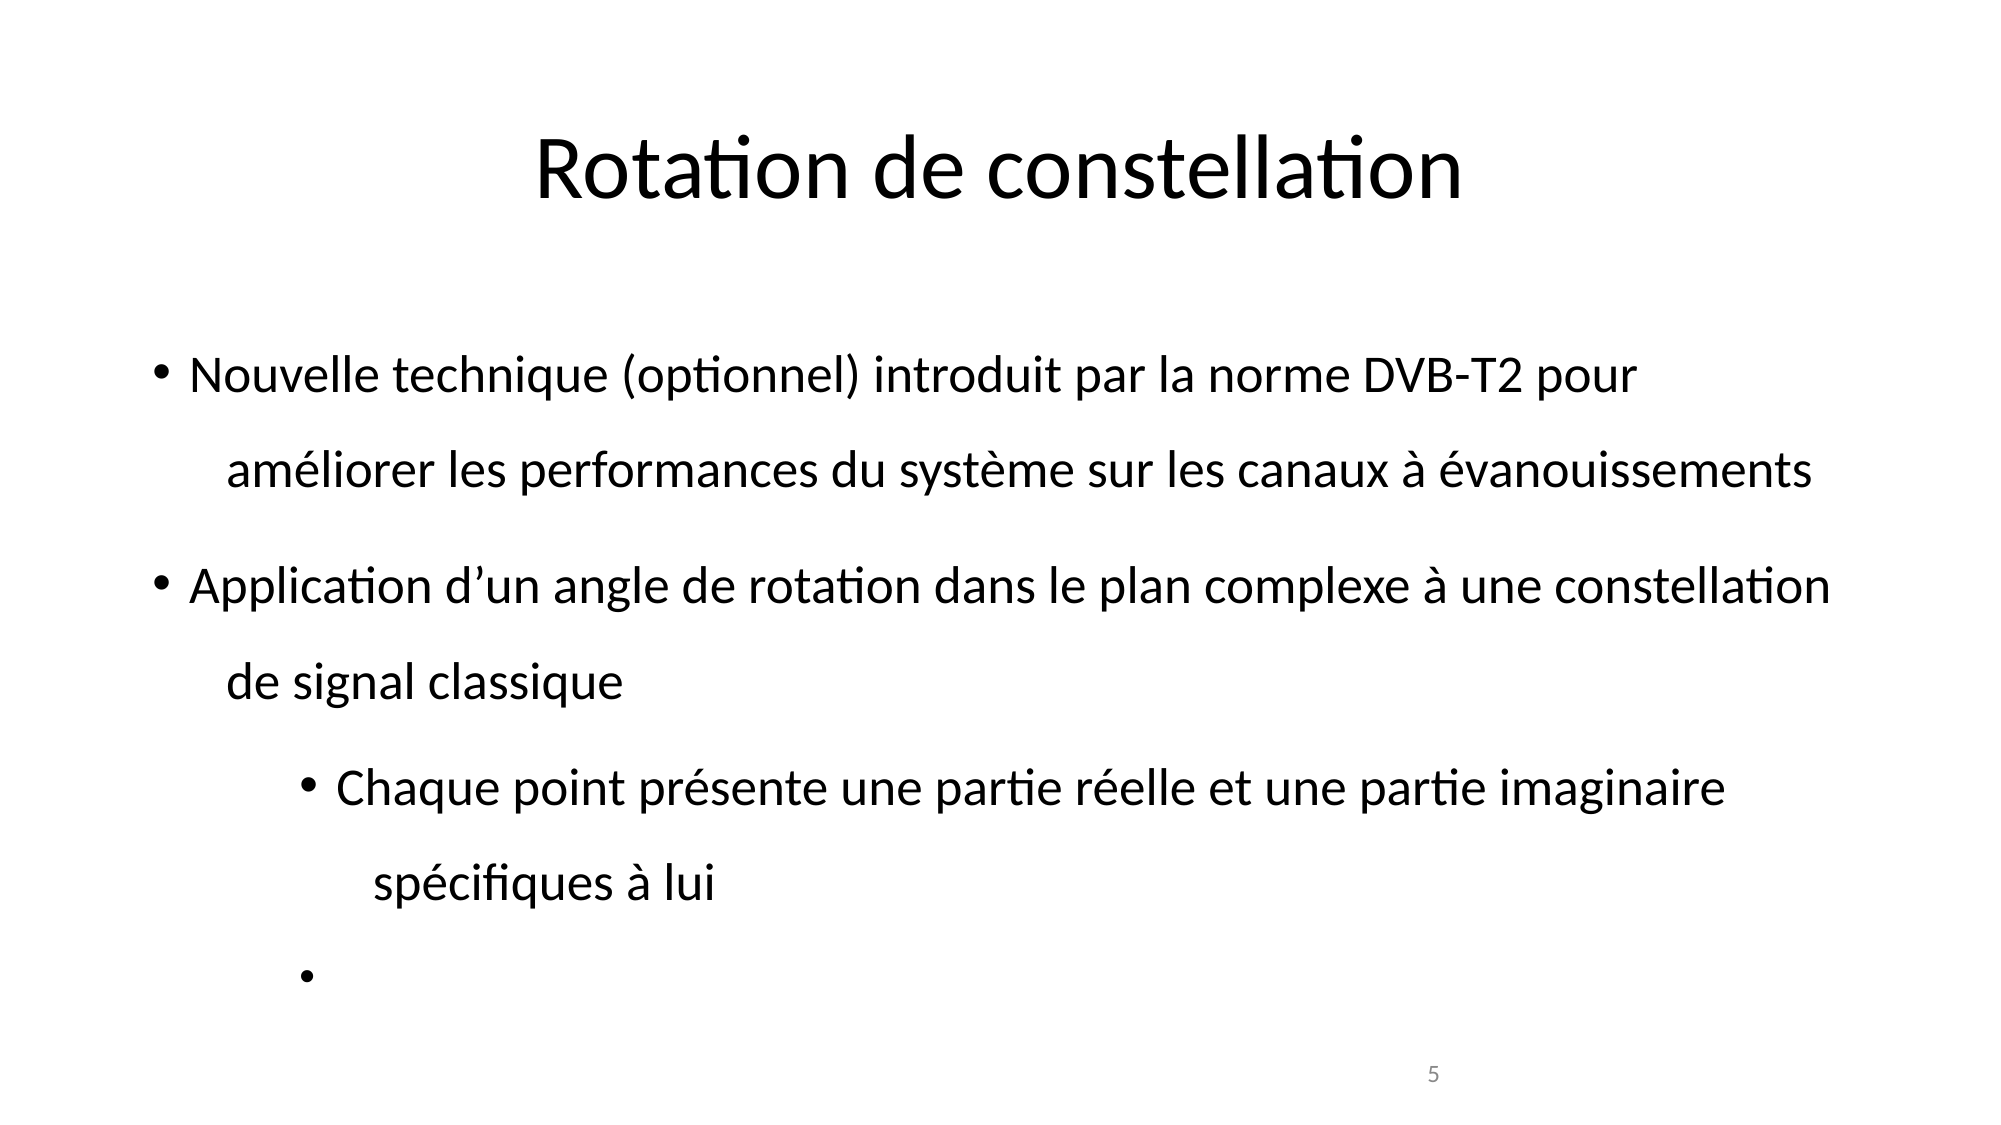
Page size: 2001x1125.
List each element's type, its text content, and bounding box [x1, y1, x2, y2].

list Nouvelle technique (optionnel) introduit par la norme DVB-T2 pour améliorer les performances du système sur les canaux à évanouissements Application d’un angle de rotation dans le plan complexe à une constellation de signal classique Chaque point présente une partie réelle et une partie imaginaire spécifiques à lui [137, 299, 1863, 1014]
title Rotation de constellation [137, 59, 1863, 278]
text_box [1412, 1042, 1863, 1103]
